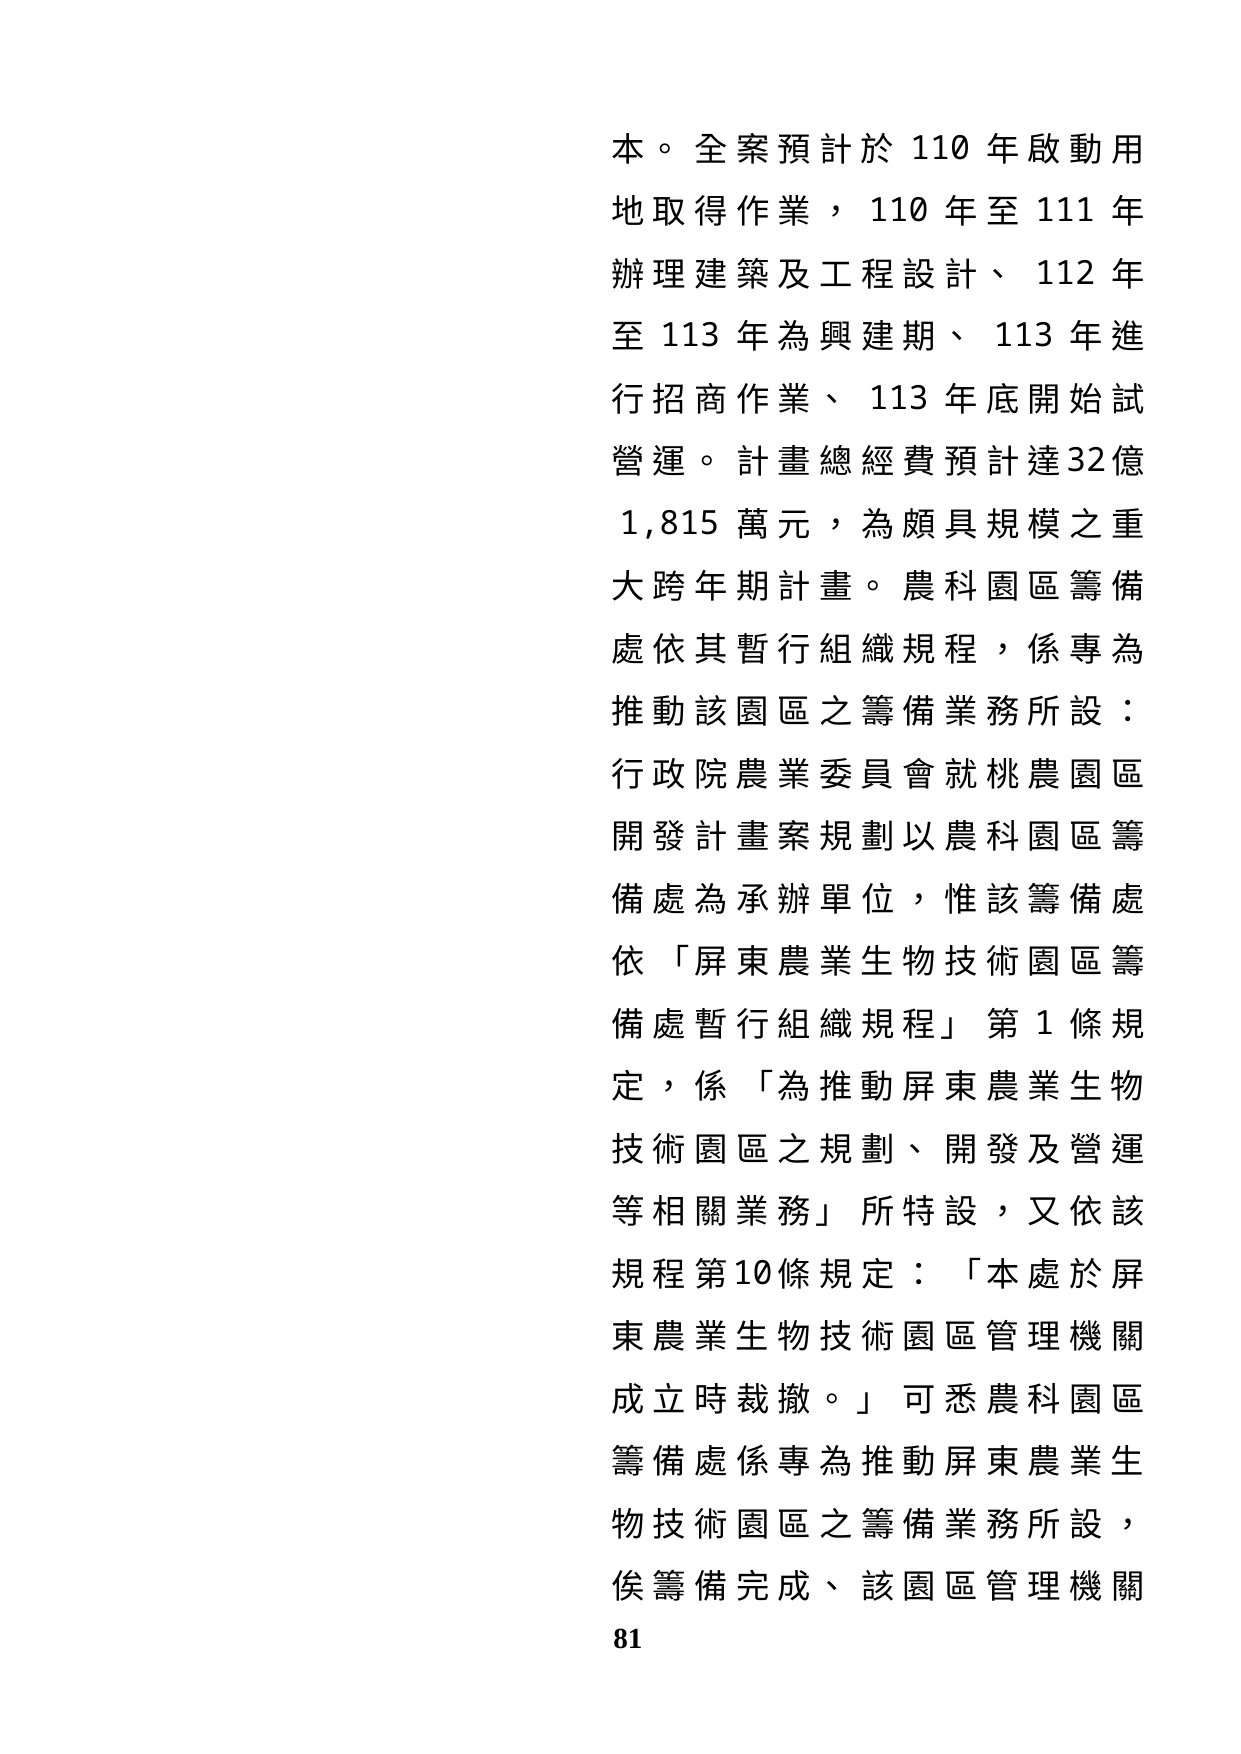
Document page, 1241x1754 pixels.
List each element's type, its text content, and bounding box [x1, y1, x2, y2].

list 本。全案預計於110年啟動用地取得作業，110年至111年辦理建築及工程設計、112年至113年為興建期、113年進行招商作業、113年底開始試營運。計畫總經費預計達32億1,815萬元，為頗具規模之重大跨年期計畫。農科園區籌備處依其暫行組織規程，係專為推動該園區之籌備業務所設：行政院農業委員會就桃農園區開發計畫案規劃以農科園區籌備處為承辦單位，惟該籌備處依「屏東農業生物技術園區籌備處暫行組織規程」第1條規定，係「為推動屏東農業生物技術園區之規劃、開發及營運等相關業務」所特設，又依該規程第10條規定：「本處於屏東農業生物技術園區管理機關成立時裁撤。」可悉農科園區籌備處係專為推動屏東農業生物技術園區之籌備業務所設，俟籌備完成、該園區管理機關 [430, 105, 1148, 1605]
